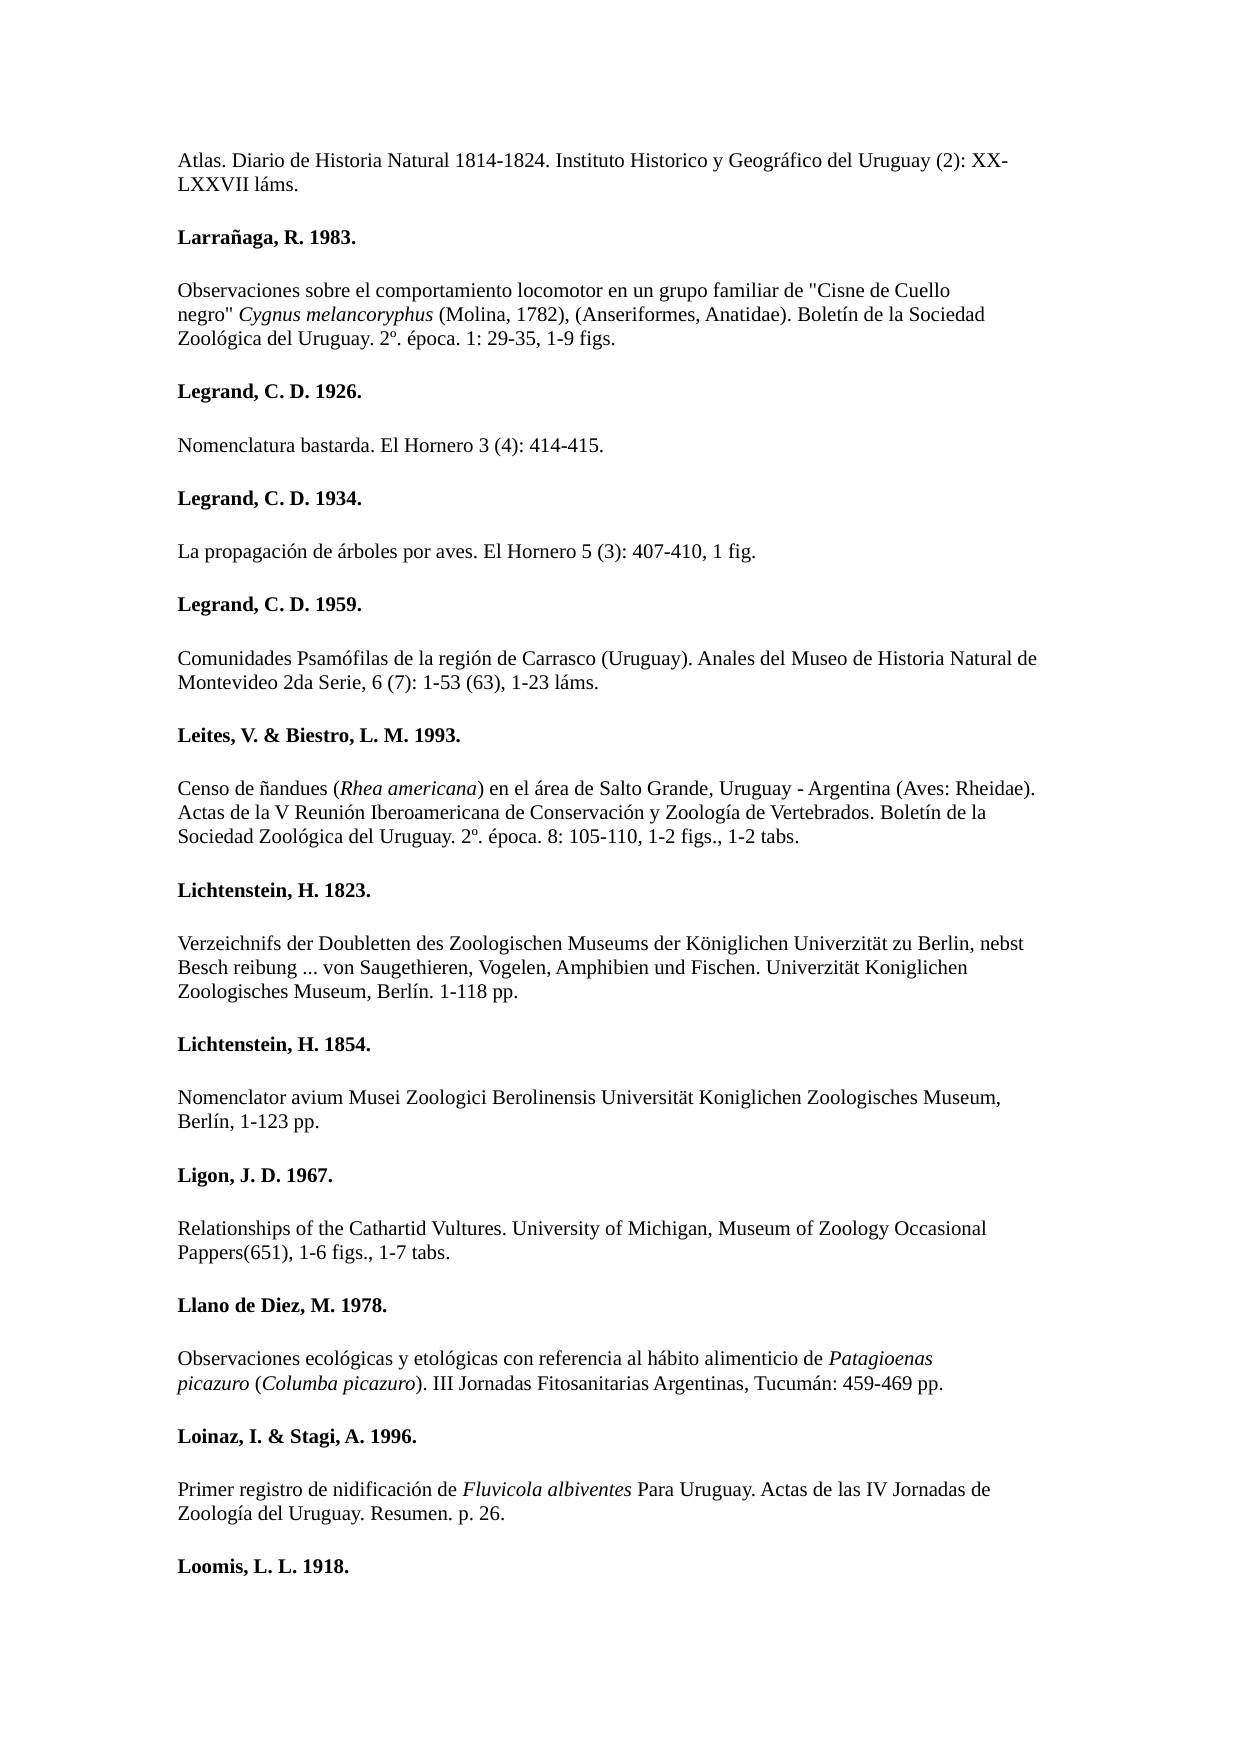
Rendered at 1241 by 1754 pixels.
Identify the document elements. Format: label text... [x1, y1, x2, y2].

text Nomenclator avium Musei Zoologici Berolinensis Universität Koniglichen Zoologisches Museum, Berlín, 1-123 pp. [177, 1085, 1063, 1133]
text Verzeichnifs der Doubletten des Zoologischen Museums der Königlichen Univerzität zu Berlin, nebst Besch reibung ... von Saugethieren, Vogelen, Amphibien und Fischen. Univerzität Koniglichen Zoologisches Museum, Berlín. 1-118 pp. [177, 931, 1063, 1003]
text Censo de ñandues (Rhea americana) en el área de Salto Grande, Uruguay - Argentina (Aves: Rheidae). Actas de la V Reunión Iberoamericana de Conservación y Zoología de Vertebrados. Boletín de la Sociedad Zoológica del Uruguay. 2º. época. 8: 105-110, 1-2 figs., 1-2 tabs. [177, 776, 1063, 848]
text Larrañaga, R. 1983. [177, 225, 1063, 249]
text Comunidades Psamófilas de la región de Carrasco (Uruguay). Anales del Museo de Historia Natural de Montevideo 2da Serie, 6 (7): 1-53 (63), 1-23 láms. [177, 646, 1063, 694]
text Leites, V. & Biestro, L. M. 1993. [177, 723, 1063, 747]
text Legrand, C. D. 1959. [177, 592, 1063, 616]
text Atlas. Diario de Historia Natural 1814-1824. Instituto Historico y Geográfico del Uruguay (2): XX-LXXVII láms. [177, 148, 1063, 196]
text Observaciones sobre el comportamiento locomotor en un grupo familiar de "Cisne de Cuello negro" Cygnus melancoryphus (Molina, 1782), (Anseriformes, Anatidae). Boletín de la Sociedad Zoológica del Uruguay. 2º. época. 1: 29-35, 1-9 figs. [177, 278, 1063, 350]
text Lichtenstein, H. 1854. [177, 1032, 1063, 1056]
text Observaciones ecológicas y etológicas con referencia al hábito alimenticio de Patagioenas picazuro (Columba picazuro). III Jornadas Fitosanitarias Argentinas, Tucumán: 459-469 pp. [177, 1346, 1063, 1394]
text Llano de Diez, M. 1978. [177, 1293, 1063, 1317]
text Relationships of the Cathartid Vultures. University of Michigan, Museum of Zoology Occasional Pappers(651), 1-6 figs., 1-7 tabs. [177, 1216, 1063, 1264]
text Legrand, C. D. 1926. [177, 379, 1063, 403]
text Loinaz, I. & Stagi, A. 1996. [177, 1424, 1063, 1448]
text Ligon, J. D. 1967. [177, 1163, 1063, 1187]
text Legrand, C. D. 1934. [177, 486, 1063, 510]
text La propagación de árboles por aves. El Hornero 5 (3): 407-410, 1 fig. [177, 539, 1063, 563]
text Loomis, L. L. 1918. [177, 1554, 1063, 1578]
text Lichtenstein, H. 1823. [177, 877, 1063, 902]
text Primer registro de nidificación de Fluvicola albiventes Para Uruguay. Actas de las IV Jornadas de Zoología del Uruguay. Resumen. p. 26. [177, 1477, 1063, 1525]
text Nomenclatura bastarda. El Hornero 3 (4): 414-415. [177, 433, 1063, 457]
